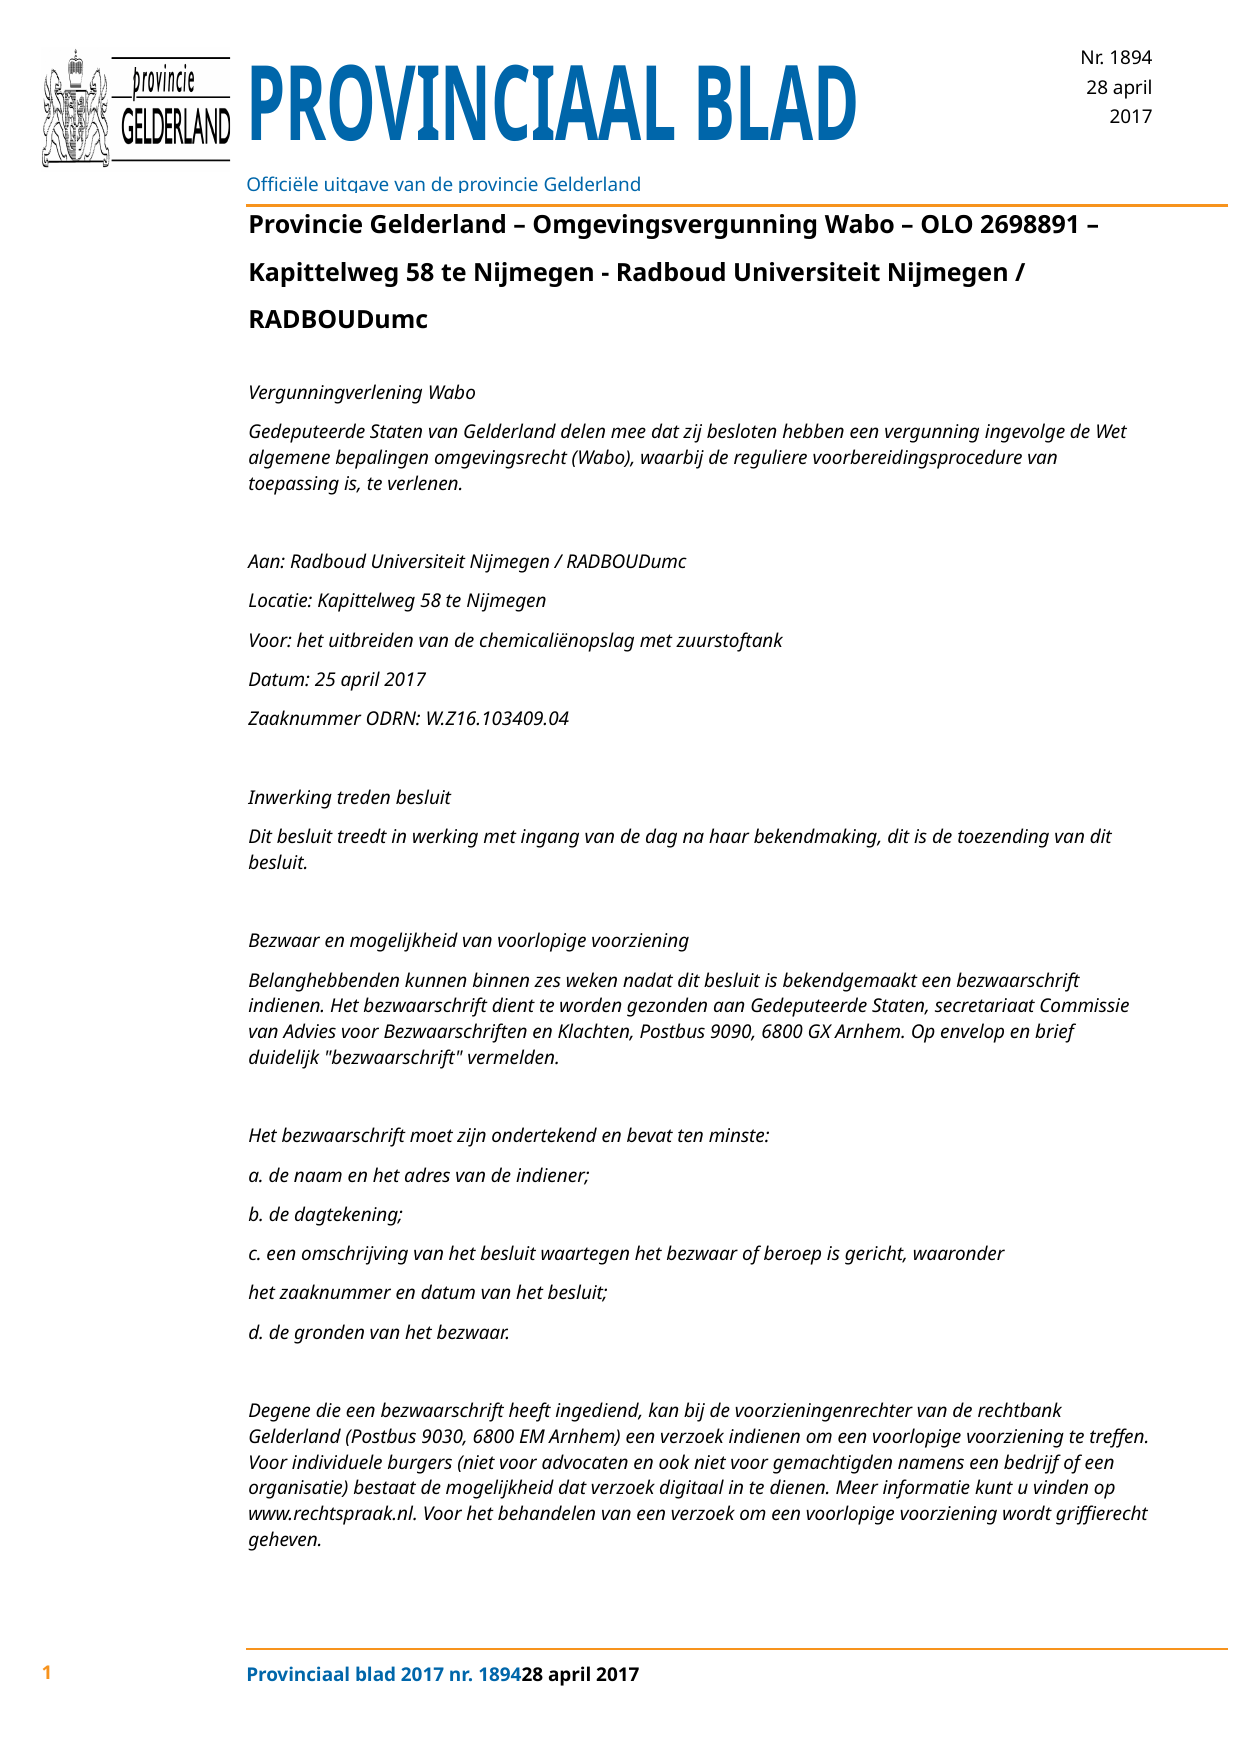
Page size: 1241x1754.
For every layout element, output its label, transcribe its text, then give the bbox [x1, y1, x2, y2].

text Locatie: Kapittelweg 58 te Nijmegen [248, 588, 1152, 613]
text b. de dagtekening; [248, 1201, 1152, 1227]
text Het bezwaarschrift moet zijn ondertekend en bevat ten minste: [248, 1122, 1152, 1148]
text Bezwaar en mogelijkheid van voorlopige voorziening [248, 927, 1152, 953]
text Aan: Radboud Universiteit Nijmegen / RADBOUDumc [248, 548, 1152, 574]
text Gedeputeerde Staten van Gelderland delen mee dat zij besloten hebben een vergunning ingevolge de Wet algemene bepalingen omgevingsrecht (Wabo), waarbij de reguliere voorbereidingsprocedure van toepassing is, te verlenen. [248, 418, 1152, 496]
text a. de naam en het adres van de indiener; [248, 1162, 1152, 1187]
text Datum: 25 april 2017 [248, 666, 1152, 692]
text het zaaknummer en datum van het besluit; [248, 1279, 1152, 1305]
text d. de gronden van het bezwaar. [248, 1319, 1152, 1344]
text Inwerking treden besluit [248, 784, 1152, 810]
picture [41, 47, 231, 172]
text Provincie Gelderland – Omgevingsvergunning Wabo – OLO 2698891 – Kapittelweg 58 te Nijmegen - Radboud Universiteit Nijmegen / RADBOUDumc [248, 207, 1152, 336]
text Vergunningverlening Wabo [248, 379, 1152, 405]
text Voor: het uitbreiden van de chemicaliënopslag met zuurstoftank [248, 627, 1152, 653]
text c. een omschrijving van het besluit waartegen het bezwaar of beroep is gericht, waaronder [248, 1240, 1152, 1266]
text Zaaknummer ODRN: W.Z16.103409.04 [248, 705, 1152, 731]
text Belanghebbenden kunnen binnen zes weken nadat dit besluit is bekendgemaakt een bezwaarschrift indienen. Het bezwaarschrift dient te worden gezonden aan Gedeputeerde Staten, secretariaat Commissie van Advies voor Bezwaarschriften en Klachten, Postbus 9090, 6800 GX Arnhem. Op envelop en brief duidelijk "bezwaarschrift" vermelden. [248, 967, 1152, 1070]
text Degene die een bezwaarschrift heeft ingediend, kan bij de voorzieningenrechter van de rechtbank Gelderland (Postbus 9030, 6800 EM Arnhem) een verzoek indienen om een voorlopige voorziening te treffen. Voor individuele burgers (niet voor advocaten en ook niet voor gemachtigden namens een bedrijf of een organisatie) bestaat de mogelijkheid dat verzoek digitaal in te dienen. Meer informatie kunt u vinden op www.rechtspraak.nl. Voor het behandelen van een verzoek om een voorlopige voorziening wordt griffierecht geheven. [248, 1397, 1152, 1552]
text Dit besluit treedt in werking met ingang van de dag na haar bekendmaking, dit is de toezending van dit besluit. [248, 823, 1152, 875]
